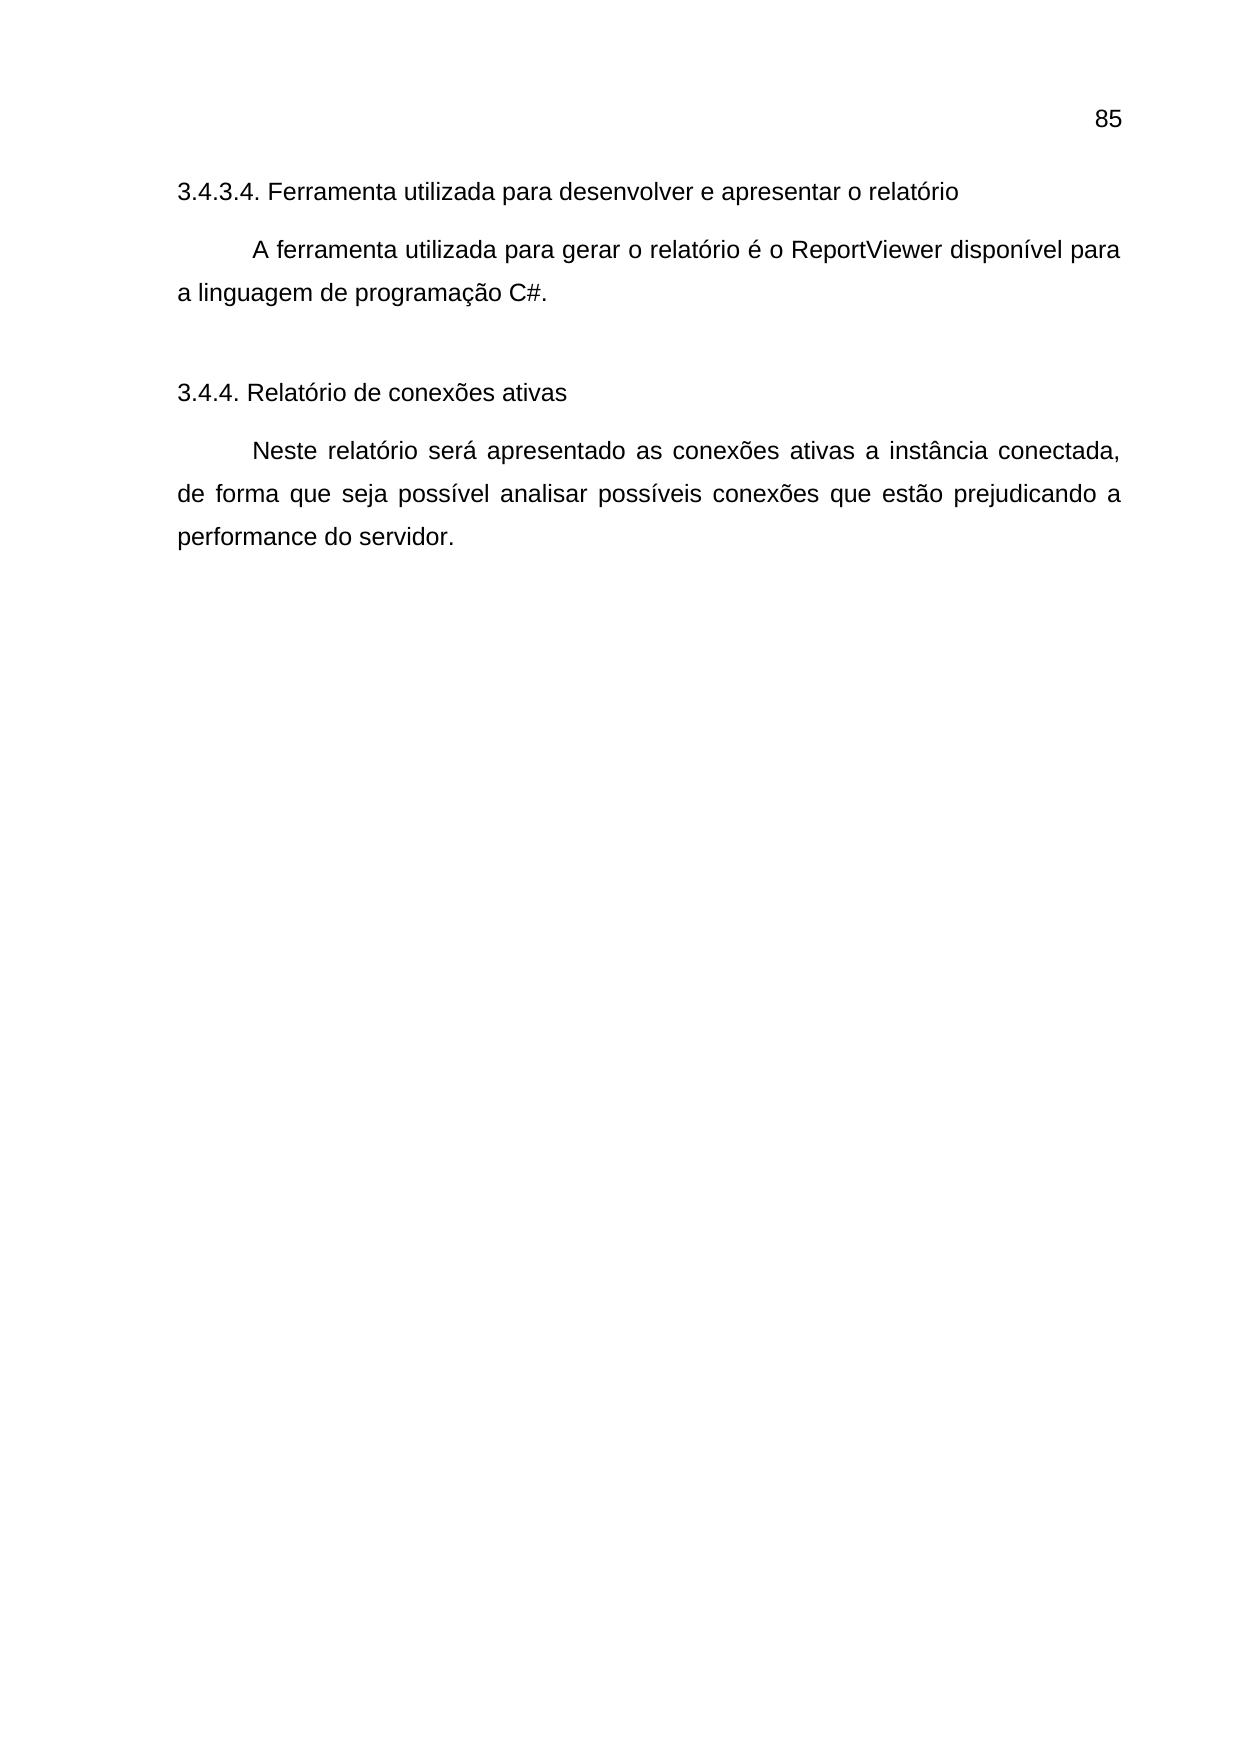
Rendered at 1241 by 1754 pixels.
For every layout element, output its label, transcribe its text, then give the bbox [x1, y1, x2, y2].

text A ferramenta utilizada para gerar o relatório é o ReportViewer disponível para a linguagem de programação C#. [177, 234, 1122, 306]
subtitle 3.4.3.4. Ferramenta utilizada para desenvolver e apresentar o relatório [177, 177, 1122, 206]
text Neste relatório será apresentado as conexões ativas a instância conectada, de forma que seja possível analisar possíveis conexões que estão prejudicando a performance do servidor. [177, 436, 1122, 551]
subtitle 3.4.4. Relatório de conexões ativas [177, 378, 1122, 407]
